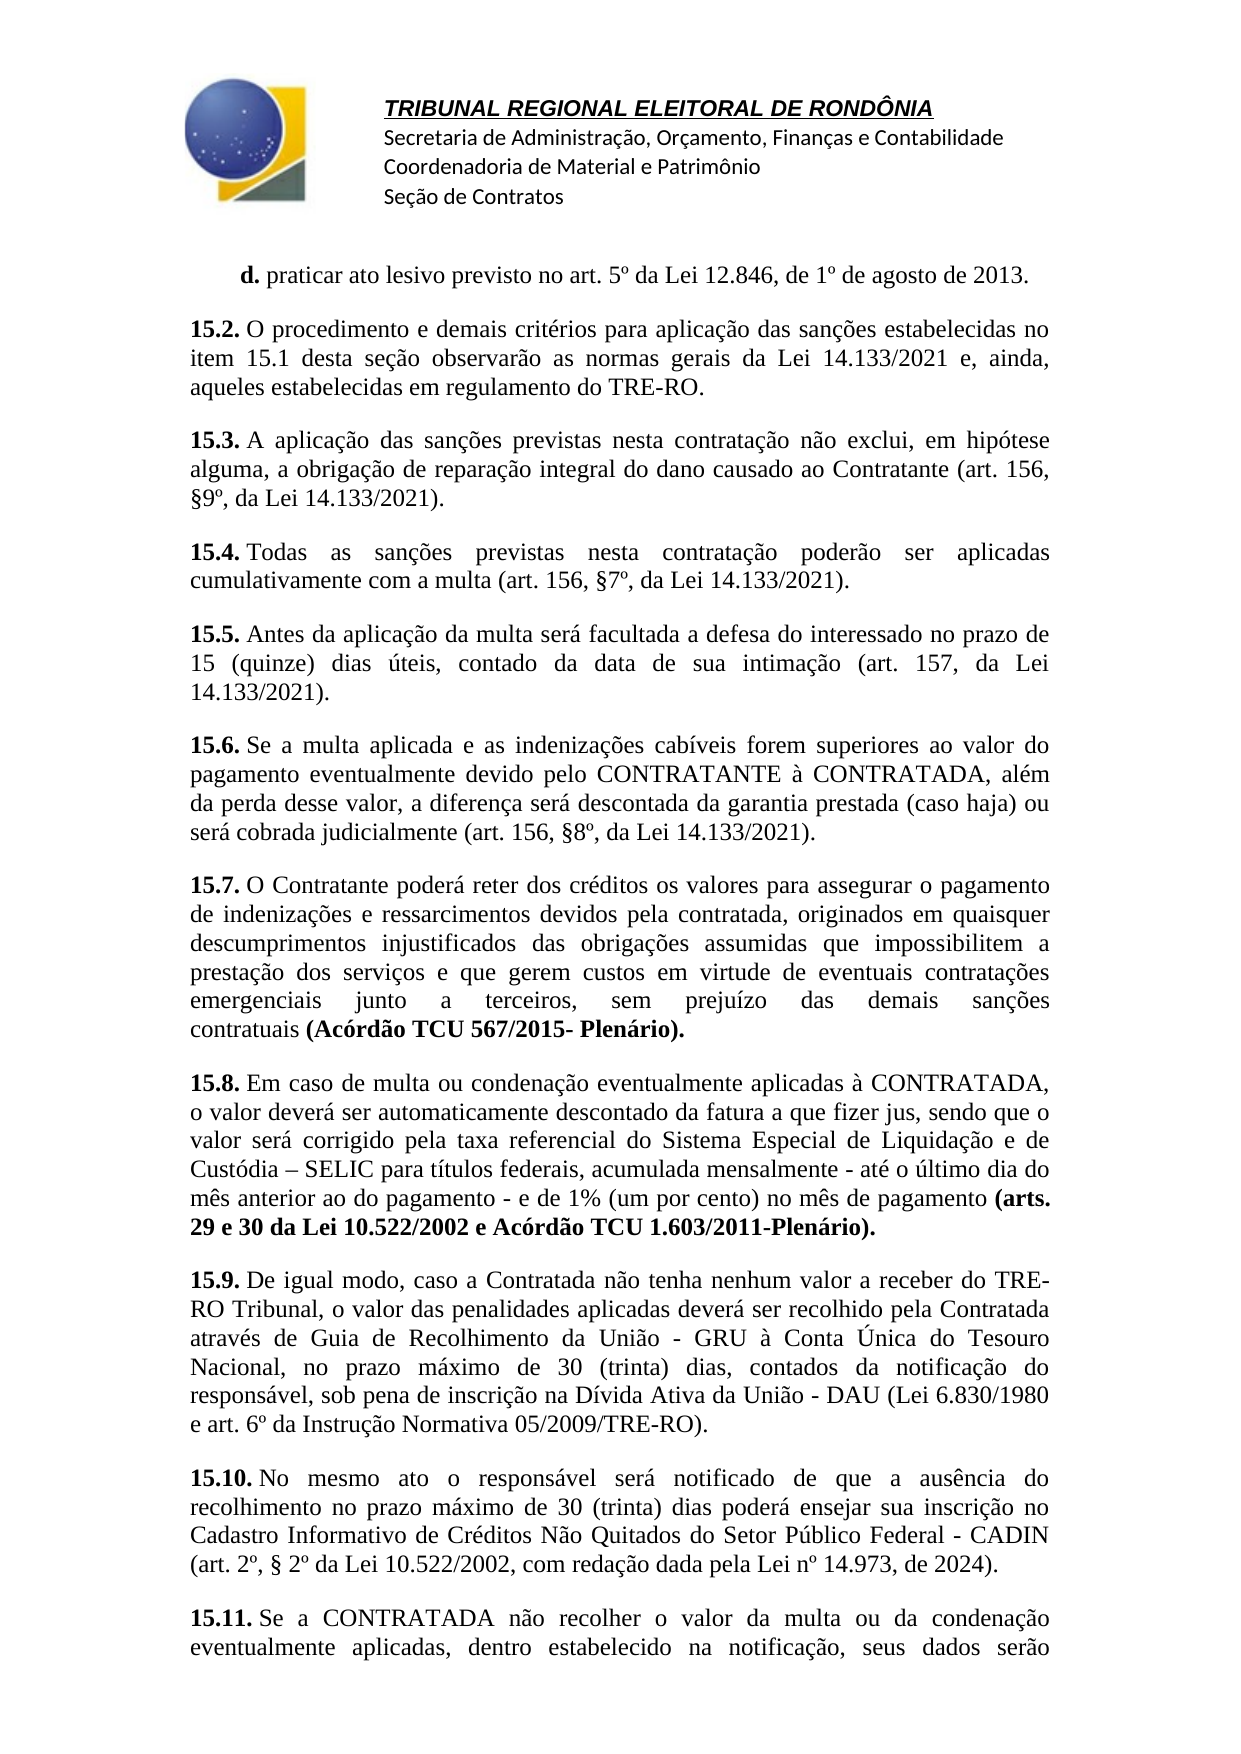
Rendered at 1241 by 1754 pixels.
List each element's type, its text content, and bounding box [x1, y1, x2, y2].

text 15.3. A aplicação das sanções previstas nesta contratação não exclui, em hipótese alguma, a obrigação de reparação integral do dano causado ao Contratante (art. 156, §9º, da Lei 14.133/2021). [190, 426, 1051, 512]
text 15.5. Antes da aplicação da multa será facultada a defesa do interessado no prazo de 15 (quinze) dias úteis, contado da data de sua intimação (art. 157, da Lei 14.133/2021). [190, 619, 1051, 706]
text d. praticar ato lesivo previsto no art. 5º da Lei 12.846, de 1º de agosto de 2013. [240, 261, 1051, 289]
text 15.9. De igual modo, caso a Contratada não tenha nenhum valor a receber do TRE-RO Tribunal, o valor das penalidades aplicadas deverá ser recolhido pela Contratada através de Guia de Recolhimento da União - GRU à Conta Única do Tesouro Nacional, no prazo máximo de 30 (trinta) dias, contados da notificação do responsável, sob pena de inscrição na Dívida Ativa da União - DAU (Lei 6.830/1980 e art. 6º da Instrução Normativa 05/2009/TRE-RO). [190, 1266, 1051, 1438]
text 15.10. No mesmo ato o responsável será notificado de que a ausência do recolhimento no prazo máximo de 30 (trinta) dias poderá ensejar sua inscrição no Cadastro Informativo de Créditos Não Quitados do Setor Público Federal - CADIN (art. 2º, § 2º da Lei 10.522/2002, com redação dada pela Lei nº 14.973, de 2024). [190, 1463, 1051, 1578]
text 15.8. Em caso de multa ou condenação eventualmente aplicadas à CONTRATADA, o valor deverá ser automaticamente descontado da fatura a que fizer jus, sendo que o valor será corrigido pela taxa referencial do Sistema Especial de Liquidação e de Custódia – SELIC para títulos federais, acumulada mensalmente - até o último dia do mês anterior ao do pagamento - e de 1% (um por cento) no mês de pagamento (arts. 29 e 30 da Lei 10.522/2002 e Acórdão TCU 1.603/2011-Plenário). [190, 1068, 1051, 1241]
text 15.2. O procedimento e demais critérios para aplicação das sanções estabelecidas no item 15.1 desta seção observarão as normas gerais da Lei 14.133/2021 e, ainda, aqueles estabelecidas em regulamento do TRE-RO. [190, 314, 1051, 401]
text 15.6. Se a multa aplicada e as indenizações cabíveis forem superiores ao valor do pagamento eventualmente devido pelo CONTRATANTE à CONTRATADA, além da perda desse valor, a diferença será descontada da garantia prestada (caso haja) ou será cobrada judicialmente (art. 156, §8º, da Lei 14.133/2021). [190, 731, 1051, 846]
text 15.4. Todas as sanções previstas nesta contratação poderão ser aplicadas cumulativamente com a multa (art. 156, §7º, da Lei 14.133/2021). [190, 537, 1051, 594]
text 15.7. O Contratante poderá reter dos créditos os valores para assegurar o pagamento de indenizações e ressarcimentos devidos pela contratada, originados em quaisquer descumprimentos injustificados das obrigações assumidas que impossibilitem a prestação dos serviços e que gerem custos em virtude de eventuais contratações emergenciais junto a terceiros, sem prejuízo das demais sanções contratuais (Acórdão TCU 567/2015- Plenário). [190, 871, 1051, 1043]
text 15.11. Se a CONTRATADA não recolher o valor da multa ou da condenação eventualmente aplicadas, dentro estabelecido na notificação, seus dados serão [190, 1603, 1051, 1661]
